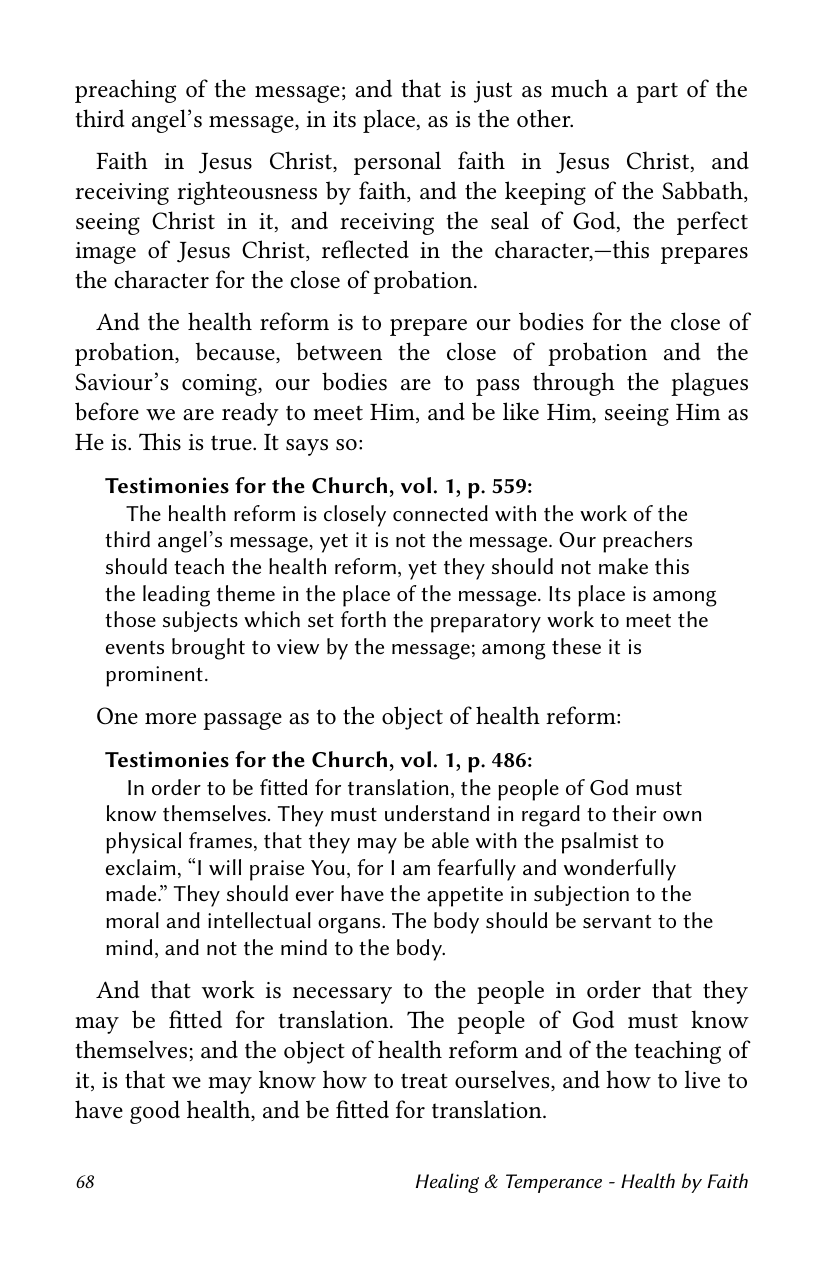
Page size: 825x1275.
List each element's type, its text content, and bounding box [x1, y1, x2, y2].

text And that work is necessary to the people in order that they may be fitted for translation. The people of God must know themselves; and the object of health reform and of the teaching of it, is that we may know how to treat ourselves, and how to live to have good health, and be fitted for translation. [75, 976, 750, 1124]
text Testimonies for the Church, vol. 1, p. 486: [105, 747, 750, 773]
text Faith in Jesus Christ, personal faith in Jesus Christ, and receiving righteousness by faith, and the keeping of the Sabbath, seeing Christ in it, and receiving the seal of God, the perfect image of Jesus Christ, reflected in the character,—this prepares the character for the close of probation. [75, 147, 750, 295]
text preaching of the message; and that is just as much a part of the third angel’s message, in its place, as is the other. [75, 75, 750, 133]
text One more passage as to the object of health reform: [75, 702, 750, 731]
text And the health reform is to prepare our bodies for the close of probation, because, between the close of probation and the Saviour’s coming, our bodies are to pass through the plagues before we are ready to meet Him, and be like Him, seeing Him as He is. This is true. It says so: [75, 308, 750, 457]
text The health reform is closely connected with the work of the third angel’s message, yet it is not the message. Our preachers should teach the health reform, yet they should not make this the leading theme in the place of the message. Its place is among those subjects which set forth the preparatory work to meet the events brought to view by the message; among these it is prominent. [105, 501, 720, 687]
text Testimonies for the Church, vol. 1, p. 559: [105, 473, 750, 499]
text In order to be fitted for translation, the people of God must know themselves. They must understand in regard to their own physical frames, that they may be able with the psalmist to exclaim, “I will praise You, for I am fearfully and wonderfully made.” They should ever have the appetite in subjection to the moral and intellectual organs. The body should be servant to the mind, and not the mind to the body. [105, 775, 720, 961]
